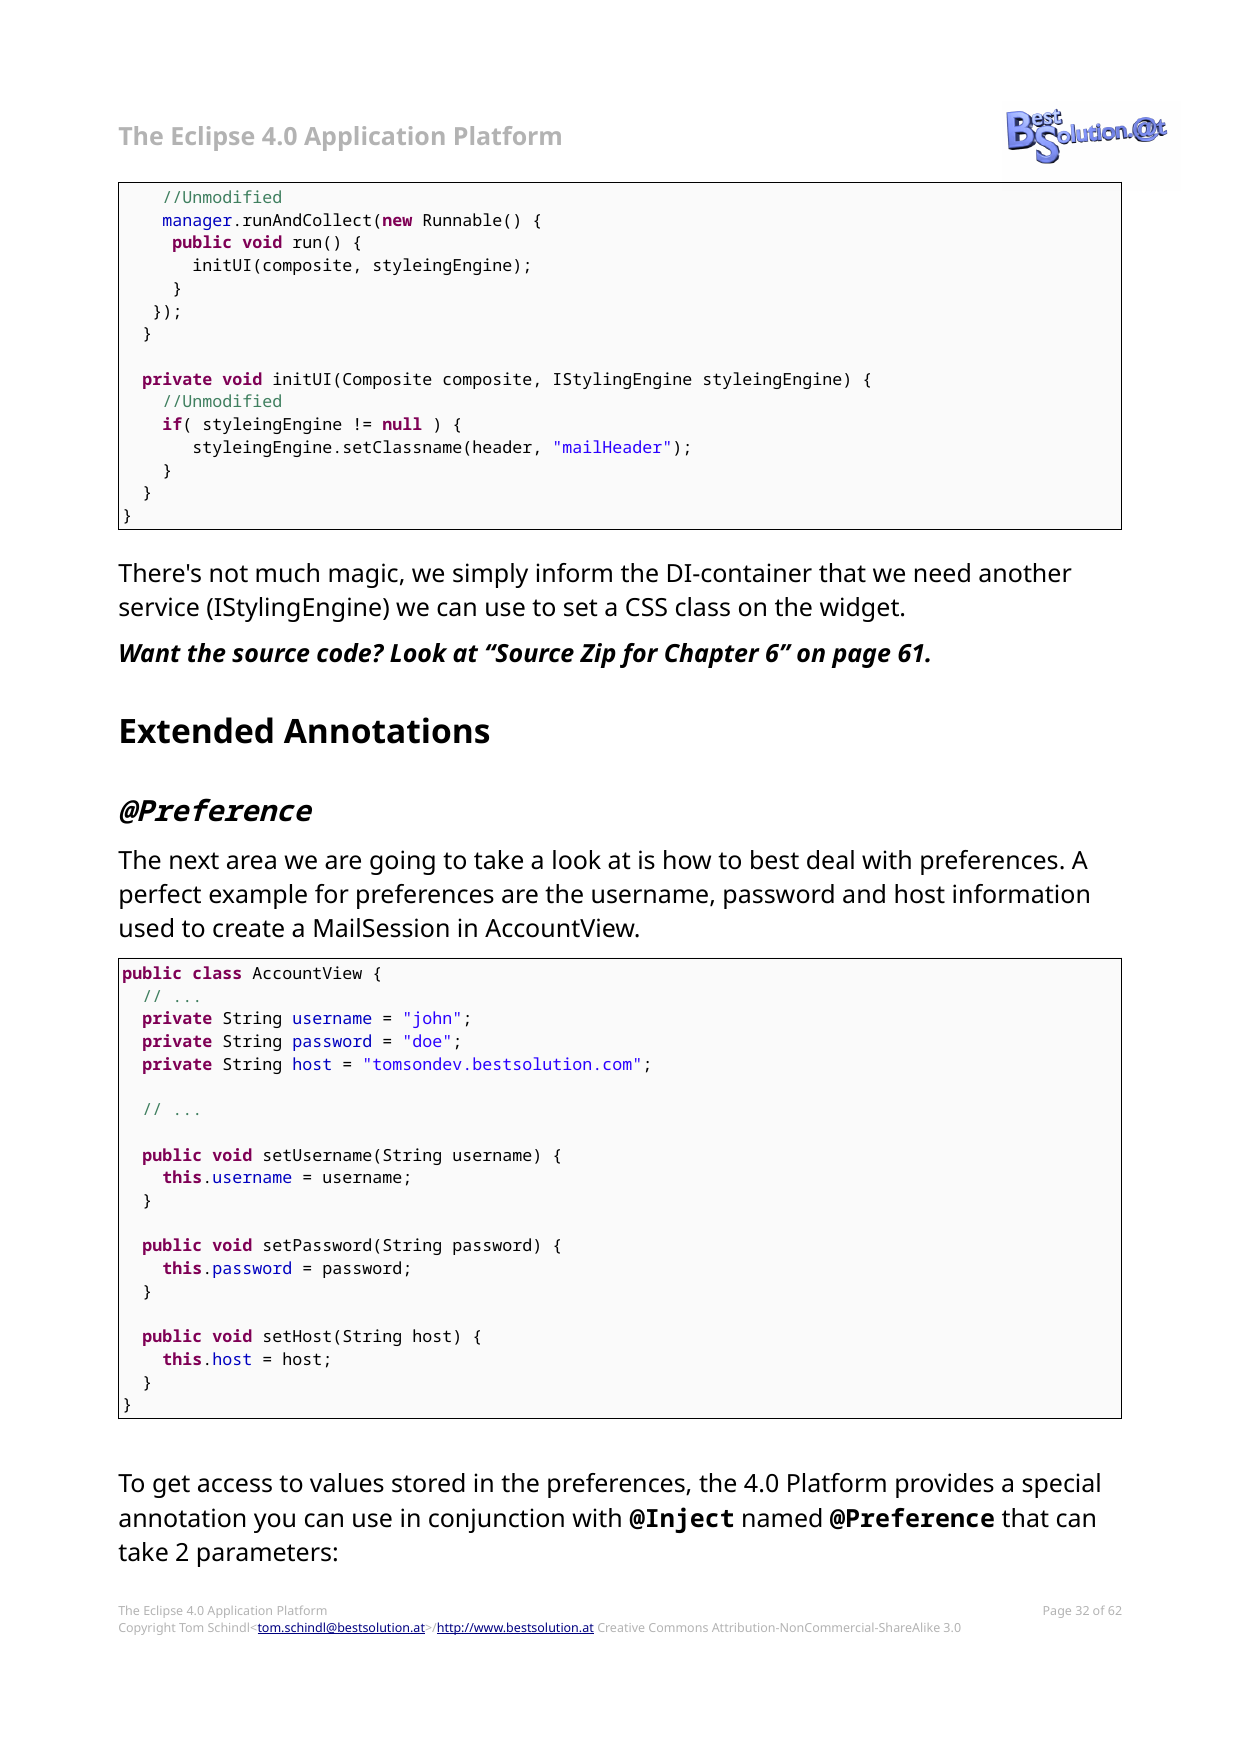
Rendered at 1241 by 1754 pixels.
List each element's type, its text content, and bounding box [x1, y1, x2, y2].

text To get access to values stored in the preferences, the 4.0 Platform provides a special annotation you can use in conjunction with @Inject named @Preference that can take 2 parameters: [118, 1466, 1122, 1568]
text } [119, 1275, 1121, 1298]
text this.username = username; [119, 1162, 1121, 1184]
text The next area we are going to take a look at is how to best deal with preferences. A perfect example for preferences are the username, password and host information used to create a MailSession in AccountView. [118, 843, 1122, 945]
text private String password = "doe"; [119, 1026, 1121, 1048]
picture [1002, 101, 1181, 191]
text There's not much magic, we simply inform the DI-container that we need another service (IStylingEngine) we can use to set a CSS class on the widget. [118, 555, 1122, 623]
text // ... public void setUsername(String username) { [119, 1071, 1121, 1162]
text this.host = host; [119, 1343, 1121, 1366]
text private String host = "tomsondev.bestsolution.com"; [119, 1048, 1121, 1071]
text } } [119, 1366, 1121, 1418]
text //Unmodified manager.runAndCollect(new Runnable() { public void run() { initUI(composite, styleingEngine); } }); } private void initUI(Composite composite, IStylingEngine styleingEngine) { //Unmodified if( styleingEngine != null ) { styleingEngine.setClassname(header, "mailHeader"); } } } [119, 183, 1121, 529]
text public void setPassword(String password) { [119, 1230, 1121, 1253]
text } [119, 1184, 1121, 1207]
subtitle Extended Annotations [118, 707, 1122, 753]
text this.password = password; [119, 1253, 1121, 1275]
text Want the source code? Look at “Source Zip for Chapter 6” on page 58. [118, 636, 1122, 670]
text public class AccountView { // ... private String username = "john"; [119, 959, 1121, 1026]
subtitle @Preference [118, 791, 1122, 830]
text public void setHost(String host) { [119, 1321, 1121, 1343]
